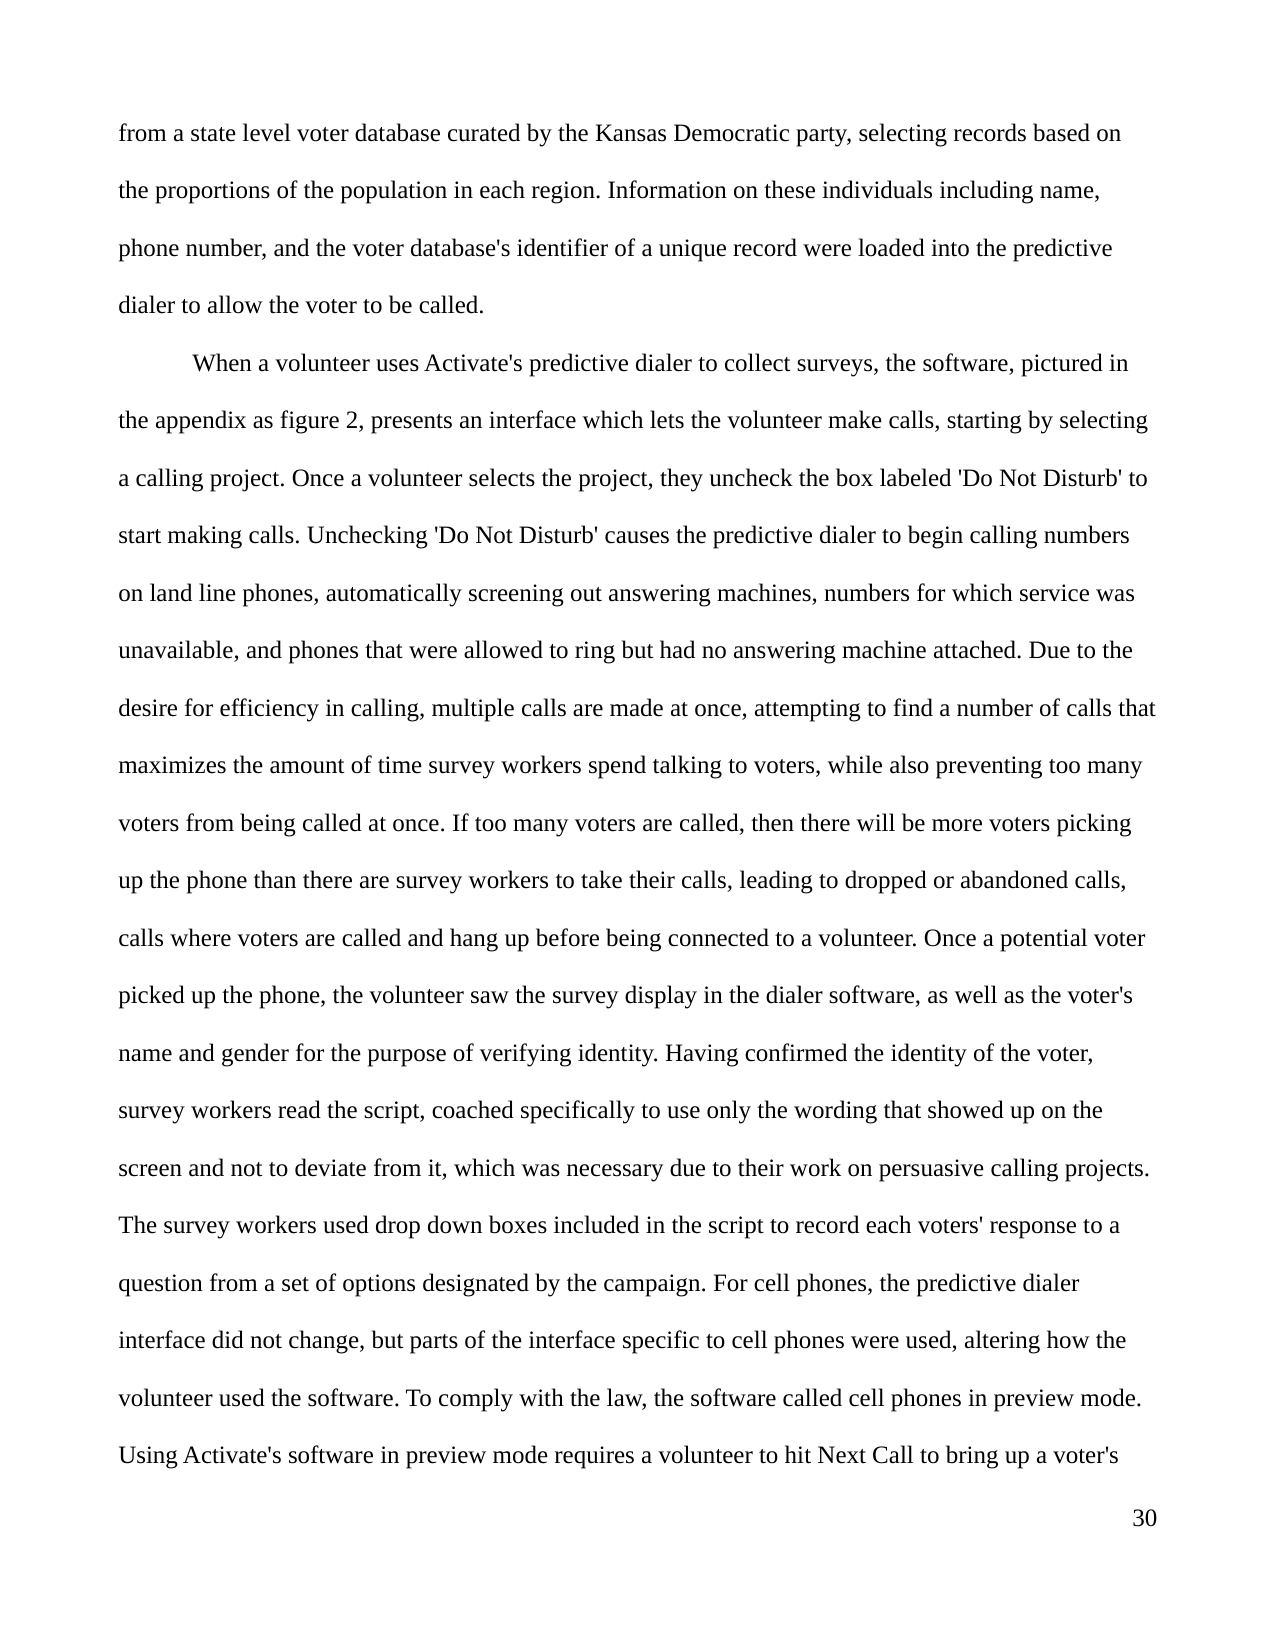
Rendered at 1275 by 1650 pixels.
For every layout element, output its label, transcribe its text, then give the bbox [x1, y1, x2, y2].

text from a state level voter database curated by the Kansas Democratic party, selecting records based on the proportions of the population in each region. Information on these individuals including name, phone number, and the voter database's identifier of a unique record were loaded into the predictive dialer to allow the voter to be called. [118, 118, 1157, 319]
text When a volunteer uses Activate's predictive dialer to collect surveys, the software, pictured in the appendix as figure 2, presents an interface which lets the volunteer make calls, starting by selecting a calling project. Once a volunteer selects the project, they uncheck the box labeled 'Do Not Disturb' to start making calls. Unchecking 'Do Not Disturb' causes the predictive dialer to begin calling numbers on land line phones, automatically screening out answering machines, numbers for which service was unavailable, and phones that were allowed to ring but had no answering machine attached. Due to the desire for efficiency in calling, multiple calls are made at once, attempting to find a number of calls that maximizes the amount of time survey workers spend talking to voters, while also preventing too many voters from being called at once. If too many voters are called, then there will be more voters picking up the phone than there are survey workers to take their calls, leading to dropped or abandoned calls, calls where voters are called and hang up before being connected to a volunteer. Once a potential voter picked up the phone, the volunteer saw the survey display in the dialer software, as well as the voter's name and gender for the purpose of verifying identity. Having confirmed the identity of the voter, survey workers read the script, coached specifically to use only the wording that showed up on the screen and not to deviate from it, which was necessary due to their work on persuasive calling projects. The survey workers used drop down boxes included in the script to record each voters' response to a question from a set of options designated by the campaign. For cell phones, the predictive dialer interface did not change, but parts of the interface specific to cell phones were used, altering how the volunteer used the software. To comply with the law, the software called cell phones in preview mode. Using Activate's software in preview mode requires a volunteer to hit Next Call to bring up a voter's [118, 348, 1157, 1469]
